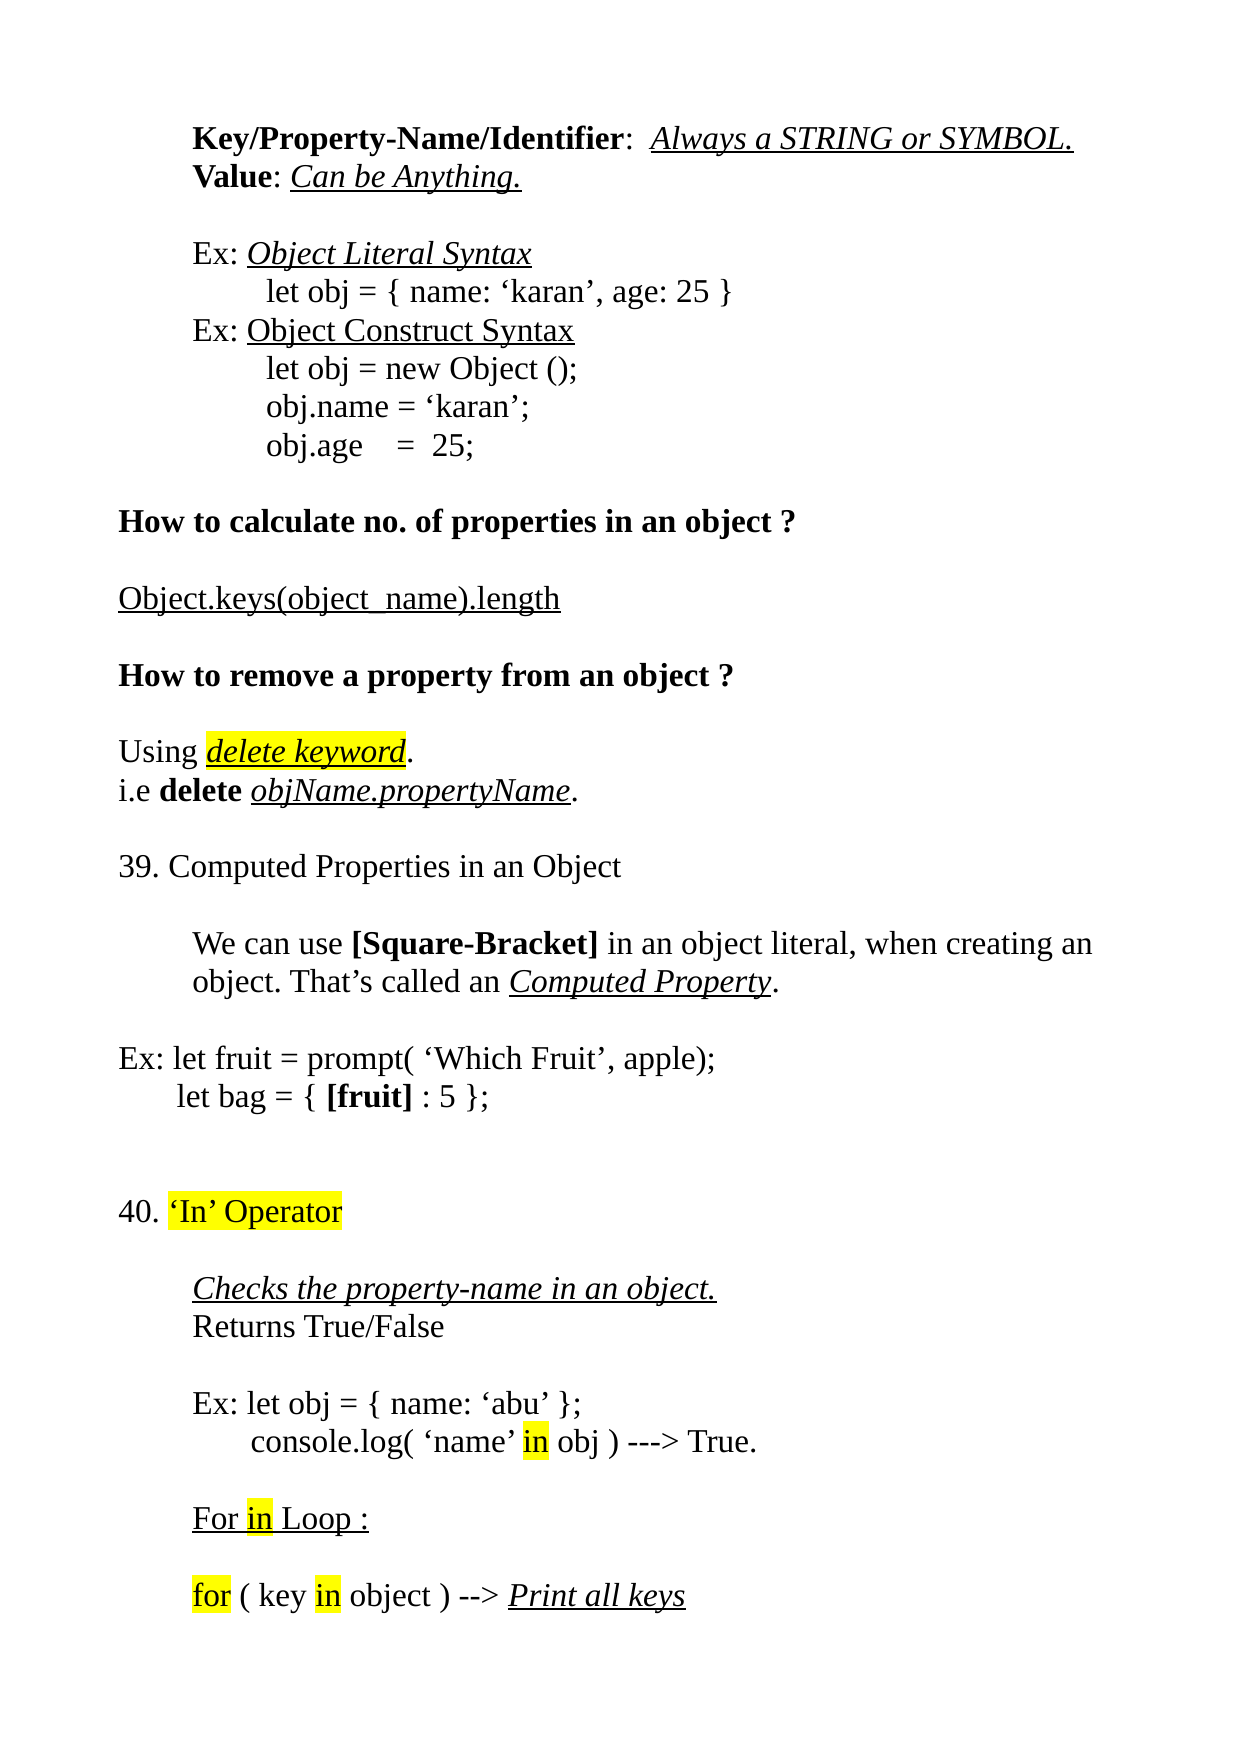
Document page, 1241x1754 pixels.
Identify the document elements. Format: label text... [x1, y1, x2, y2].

text Checks the property-name in an object. [118, 1268, 1122, 1306]
text let obj = new Object (); [118, 348, 1122, 386]
text object. That’s called an Computed Property. [118, 961, 1122, 1000]
text For in Loop : [118, 1498, 1122, 1536]
text Key/Property-Name/Identifier: Always a STRING or SYMBOL. [118, 118, 1122, 156]
text obj.age = 25; [118, 425, 1122, 463]
text let bag = { [fruit] : 5 }; [118, 1076, 1122, 1115]
text let obj = { name: ‘karan’, age: 25 } [118, 271, 1122, 310]
text Ex: Object Literal Syntax [118, 233, 1122, 271]
text How to remove a property from an object ? [118, 655, 1122, 693]
text Value: Can be Anything. [118, 156, 1122, 195]
text We can use [Square-Bracket] in an object literal, when creating an [118, 923, 1122, 961]
text Ex: Object Construct Syntax [118, 310, 1122, 348]
text 40. ‘In’ Operator [118, 1191, 1122, 1230]
text for ( key in object ) --> Print all keys [118, 1575, 1122, 1613]
text i.e delete objName.propertyName. [118, 770, 1122, 808]
text Returns True/False [118, 1306, 1122, 1345]
text Ex: let obj = { name: ‘abu’ }; [118, 1383, 1122, 1421]
text How to calculate no. of properties in an object ? [118, 501, 1122, 540]
text console.log( ‘name’ in obj ) ---> True. [118, 1421, 1122, 1460]
text 39. Computed Properties in an Object [118, 846, 1122, 885]
text obj.name = ‘karan’; [118, 386, 1122, 425]
text Ex: let fruit = prompt( ‘Which Fruit’, apple); [118, 1038, 1122, 1076]
text Using delete keyword. [118, 731, 1122, 770]
text Object.keys(object_name).length [118, 578, 1122, 616]
